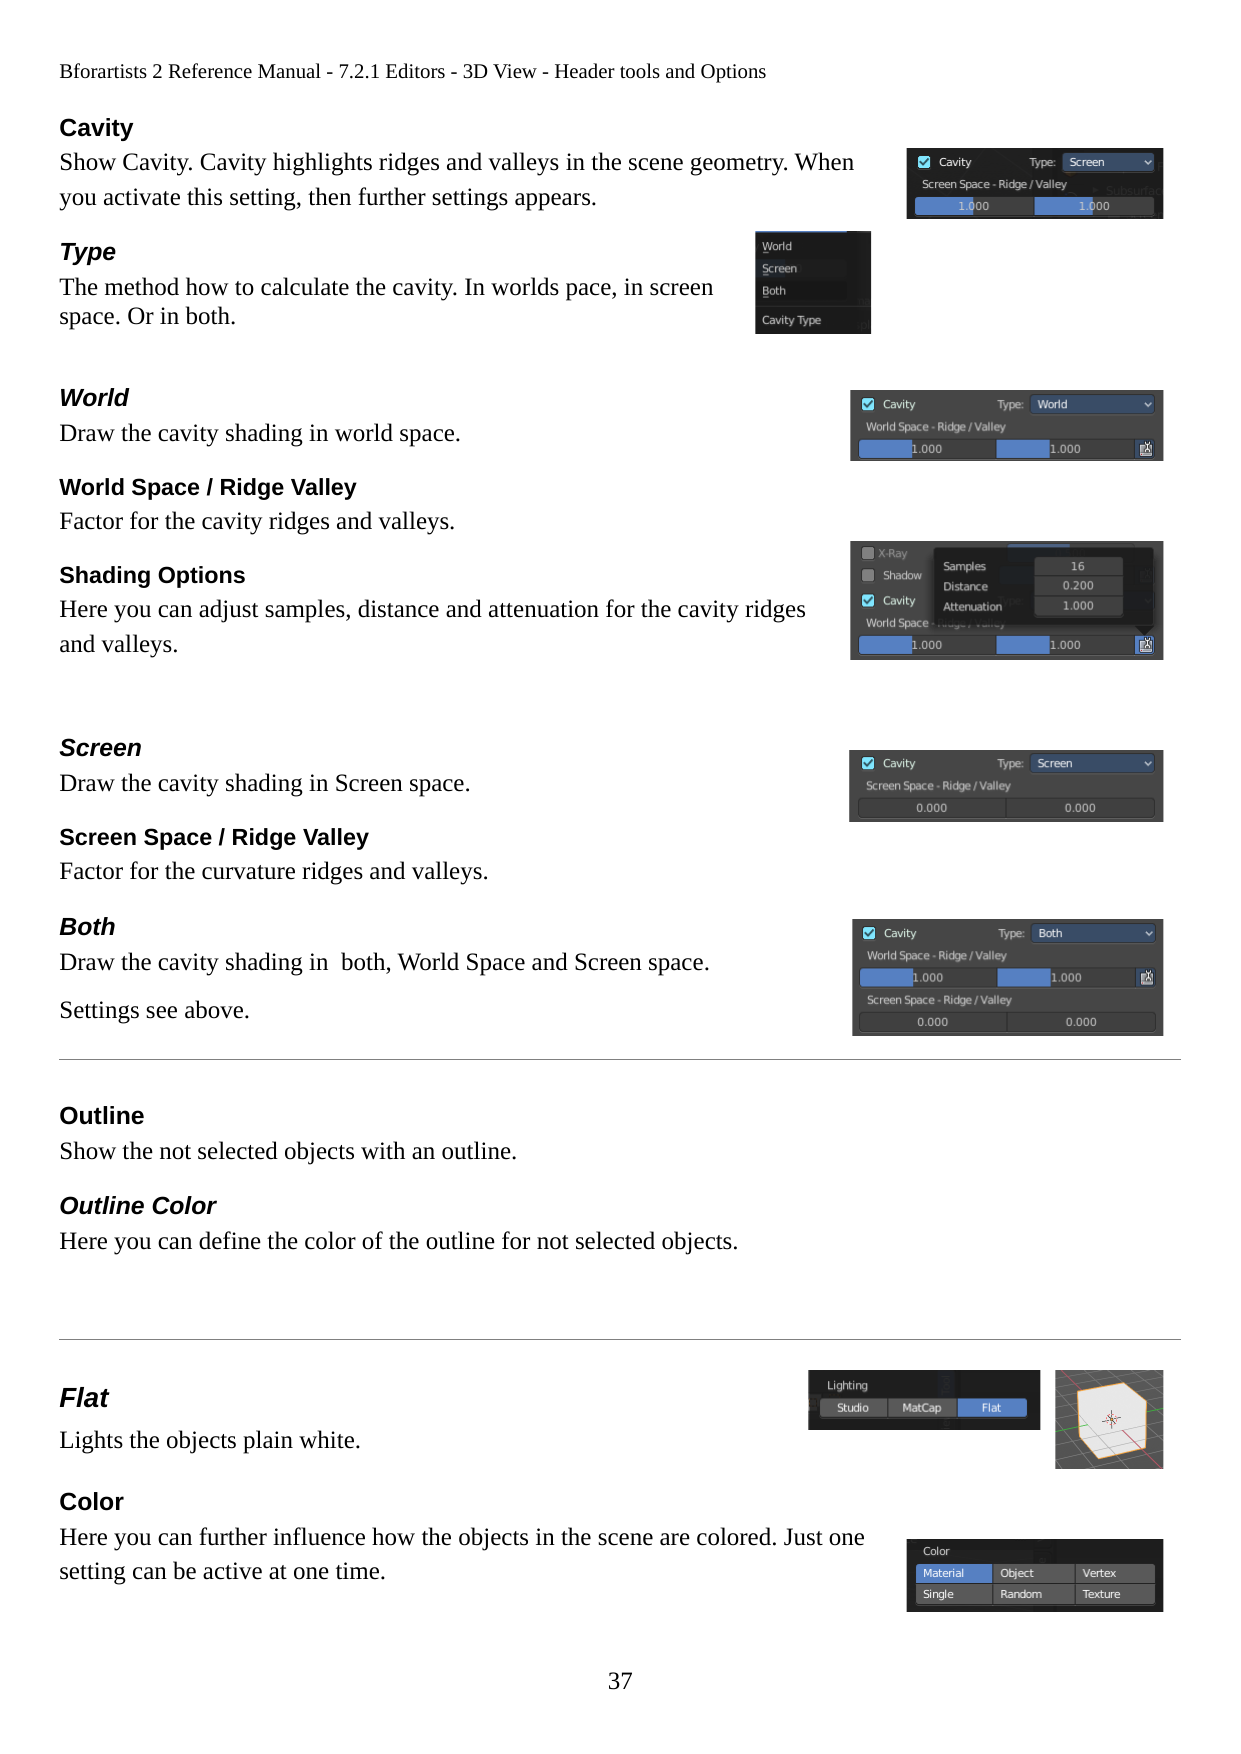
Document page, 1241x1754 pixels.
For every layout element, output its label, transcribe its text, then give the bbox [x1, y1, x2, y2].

text The method how to calculate the cavity. In worlds pace, in screen space. Or in both. [59, 272, 755, 329]
picture [755, 231, 872, 334]
subtitle Cavity [59, 113, 1181, 141]
subtitle Screen Space / Ridge Valley [59, 823, 1181, 850]
subtitle World [59, 383, 1181, 412]
picture [850, 541, 1164, 660]
text Draw the cavity shading in Screen space. [59, 768, 849, 797]
subtitle Flat [59, 1381, 808, 1413]
text Show Cavity. Cavity highlights ridges and valleys in the scene geometry. When you activate this setting, then further settings appears. [59, 147, 1181, 211]
text Lights the objects plain white. [59, 1425, 1055, 1454]
picture [852, 919, 1164, 1036]
text [1164, 996, 1181, 1024]
text Here you can adjust samples, distance and attenuation for the cavity ridges and valleys. [59, 594, 850, 658]
picture [906, 148, 1164, 219]
text Show the not selected objects with an outline. [59, 1136, 1181, 1165]
subtitle [1041, 1381, 1055, 1413]
subtitle Color [59, 1487, 1181, 1516]
picture [1055, 1370, 1164, 1469]
subtitle [1164, 561, 1181, 588]
subtitle Shading Options [59, 561, 850, 588]
subtitle World Space / Ridge Valley [59, 473, 1181, 500]
subtitle Both [59, 912, 1181, 940]
picture [906, 1539, 1164, 1612]
text Here you can further influence how the objects in the scene are colored. Just one setting can be active at one time. [59, 1522, 1181, 1585]
picture [849, 750, 1164, 822]
picture [850, 390, 1164, 461]
subtitle Screen [59, 733, 1181, 762]
text Draw the cavity shading in both, World Space and Screen space. [59, 947, 852, 975]
text Factor for the cavity ridges and valleys. [59, 506, 1181, 535]
text Here you can define the color of the outline for not selected objects. [59, 1226, 1181, 1255]
subtitle [872, 237, 1181, 266]
text Settings see above. [59, 996, 852, 1024]
subtitle Outline Color [59, 1191, 1181, 1220]
subtitle Type [59, 237, 755, 266]
text Draw the cavity shading in world space. [59, 418, 850, 447]
text Factor for the curvature ridges and valleys. [59, 856, 1181, 885]
subtitle [1164, 1381, 1181, 1413]
picture [808, 1370, 1041, 1430]
subtitle Outline [59, 1101, 1181, 1130]
text [872, 272, 1181, 329]
